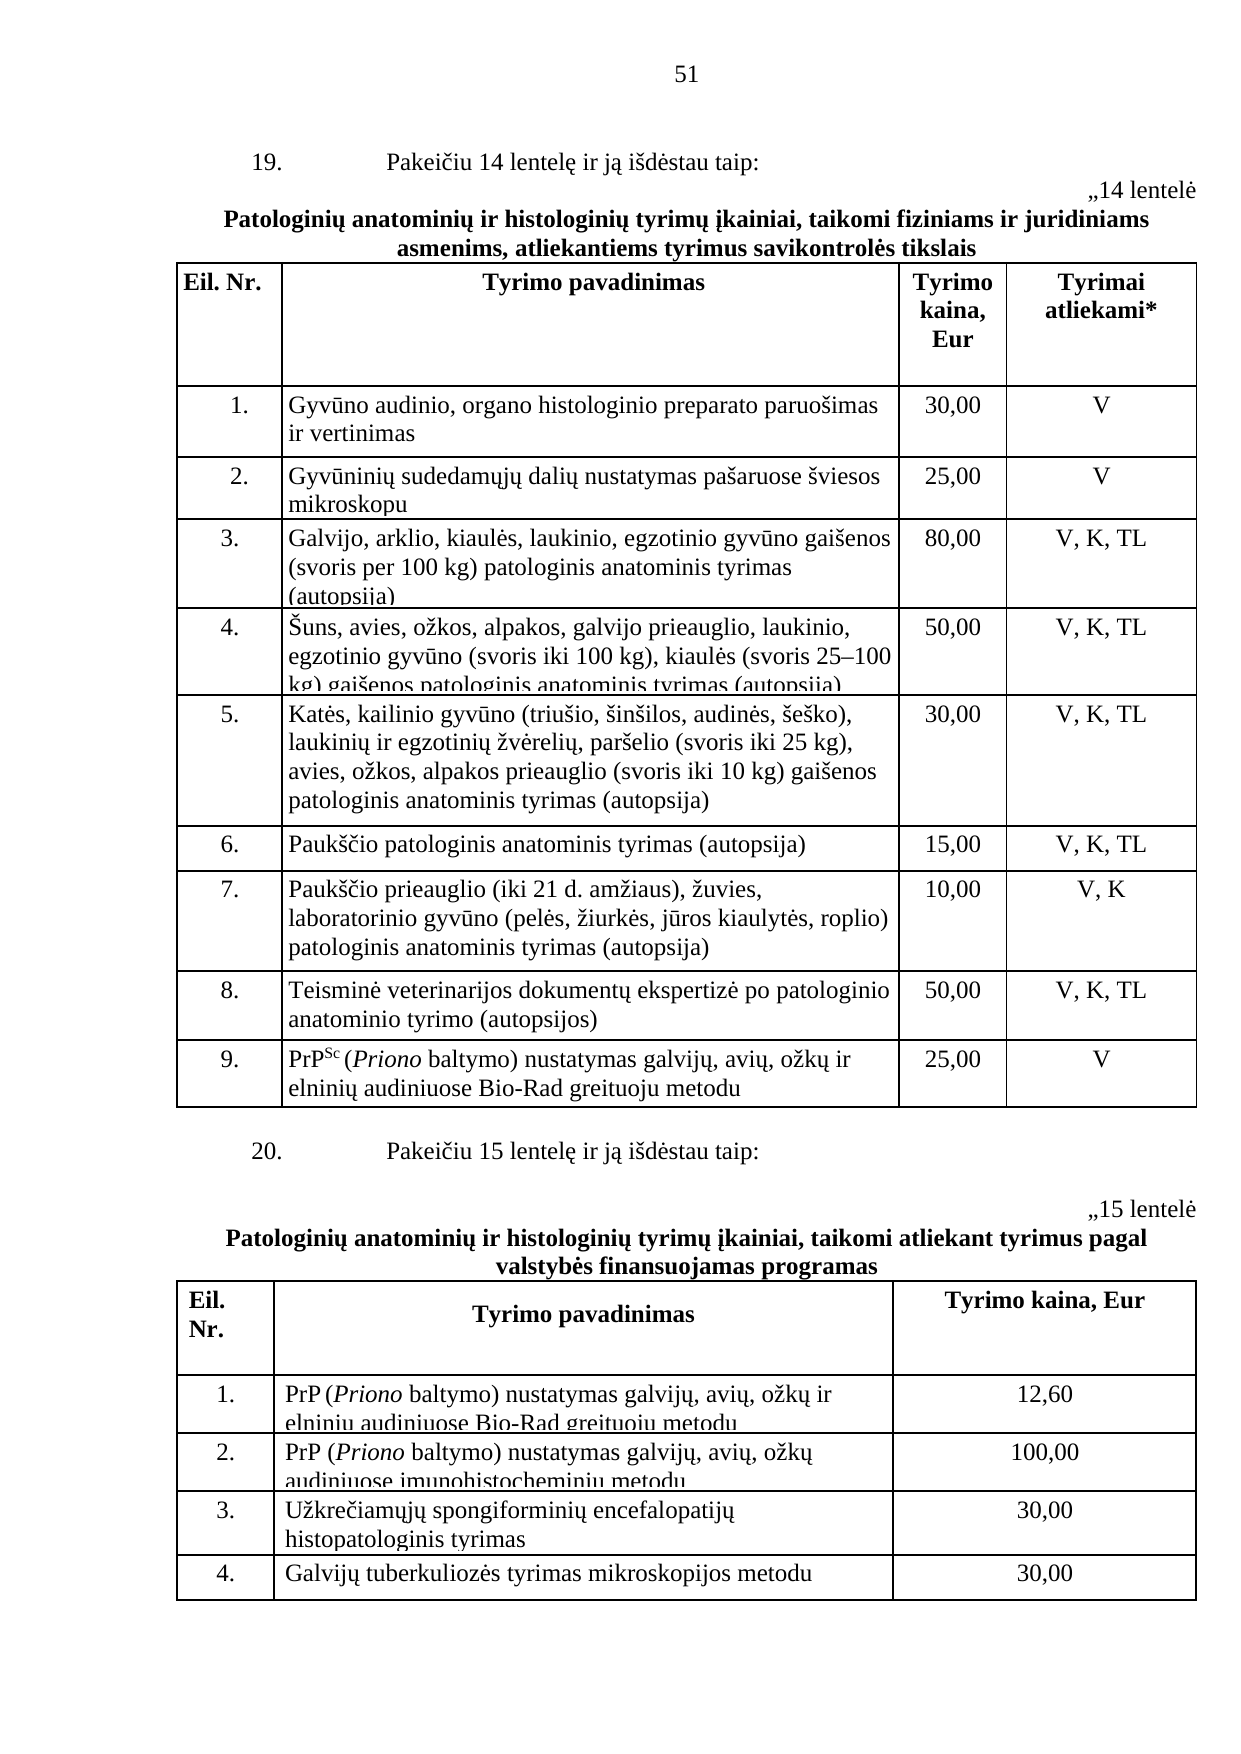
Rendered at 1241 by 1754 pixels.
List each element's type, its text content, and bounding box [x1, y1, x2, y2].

table_header Eil. Nr. [178, 1282, 273, 1374]
table_cell 50,00 [900, 609, 1006, 694]
table_cell 30,00 [894, 1556, 1195, 1598]
table_cell Gyvūninių sudedamųjų dalių nustatymas pašaruose šviesos mikroskopu [283, 458, 898, 518]
table_cell 4. [178, 1556, 273, 1598]
table_header Tyrimai atliekami* [1007, 264, 1196, 385]
table_cell Galvijo, arklio, kiaulės, laukinio, egzotinio gyvūno gaišenos (svoris per 100 kg) patologinis anatominis tyrimas (autopsija) [283, 520, 898, 607]
table_header Tyrimo kaina, Eur [900, 264, 1006, 385]
table_cell V, K, TL [1007, 696, 1196, 824]
table_cell V, K [1007, 872, 1196, 970]
table_cell V, K, TL [1007, 520, 1196, 607]
text Patologinių anatominių ir histologinių tyrimų įkainiai, taikomi fiziniams ir juridiniams asmenims, atliekantiems tyrimus savikontrolės tikslais [177, 204, 1196, 262]
table_cell 25,00 [900, 1041, 1006, 1106]
table_header Eil. Nr. [178, 264, 281, 385]
table_cell PrP (Priono baltymo) nustatymas galvijų, avių, ožkų audiniuose imunohistocheminiu metodu [275, 1434, 892, 1490]
table_cell Paukščio prieauglio (iki 21 d. amžiaus), žuvies, laboratorinio gyvūno (pelės, žiurkės, jūros kiaulytės, roplio) patologinis anatominis tyrimas (autopsija) [283, 872, 898, 970]
table_cell Teisminė veterinarijos dokumentų ekspertizė po patologinio anatominio tyrimo (autopsijos) [283, 972, 898, 1039]
table_cell 30,00 [900, 696, 1006, 824]
table_cell PrPSc (Priono baltymo) nustatymas galvijų, avių, ožkų ir elninių audiniuose Bio-Rad greituoju metodu [283, 1041, 898, 1106]
text 19. Pakeičiu 14 lentelę ir ją išdėstau taip: [251, 147, 1196, 176]
table_cell 4. [178, 609, 281, 694]
table_cell 10,00 [900, 872, 1006, 970]
text „14 lentelė [302, 176, 1196, 204]
table_cell 2. [178, 1434, 273, 1490]
table_cell Gyvūno audinio, organo histologinio preparato paruošimas ir vertinimas [283, 387, 898, 456]
table_cell 8. [178, 972, 281, 1039]
table_cell Užkrečiamųjų spongiforminių encefalopatijų histopatologinis tyrimas [275, 1492, 892, 1553]
table_cell V [1007, 1041, 1196, 1106]
table_cell V, K, TL [1007, 972, 1196, 1039]
table_cell 100,00 [894, 1434, 1195, 1490]
table_cell 5. [178, 696, 281, 824]
table_cell Paukščio patologinis anatominis tyrimas (autopsija) [283, 827, 898, 869]
table_cell 25,00 [900, 458, 1006, 518]
table_header Tyrimo pavadinimas [275, 1282, 892, 1374]
table_cell 1. [178, 1376, 273, 1432]
table_cell 2. [178, 458, 281, 518]
text Patologinių anatominių ir histologinių tyrimų įkainiai, taikomi atliekant tyrimus pagal valstybės finansuojamas programas [177, 1223, 1196, 1280]
table_cell 7. [178, 872, 281, 970]
table_cell 1. [178, 387, 281, 456]
table_header Tyrimo kaina, Eur [894, 1282, 1195, 1374]
table_cell 9. [178, 1041, 281, 1106]
table_header Tyrimo pavadinimas [283, 264, 898, 385]
table_cell 50,00 [900, 972, 1006, 1039]
table_cell Galvijų tuberkuliozės tyrimas mikroskopijos metodu [275, 1556, 892, 1598]
table_cell Katės, kailinio gyvūno (triušio, šinšilos, audinės, šeško), laukinių ir egzotinių žvėrelių, paršelio (svoris iki 25 kg), avies, ožkos, alpakos prieauglio (svoris iki 10 kg) gaišenos patologinis anatominis tyrimas (autopsija) [283, 696, 898, 824]
table_cell PrP (Priono baltymo) nustatymas galvijų, avių, ožkų ir elninių audiniuose Bio-Rad greituoju metodu [275, 1376, 892, 1432]
table_cell V, K, TL [1007, 609, 1196, 694]
table_cell V, K, TL [1007, 827, 1196, 869]
table_cell 12,60 [894, 1376, 1195, 1432]
table_cell 15,00 [900, 827, 1006, 869]
table_cell 30,00 [894, 1492, 1195, 1553]
table_cell V [1007, 387, 1196, 456]
table_cell 3. [178, 1492, 273, 1553]
table_cell 30,00 [900, 387, 1006, 456]
table_cell 3. [178, 520, 281, 607]
table_cell 80,00 [900, 520, 1006, 607]
table_cell 6. [178, 827, 281, 869]
text 20. Pakeičiu 15 lentelę ir ją išdėstau taip: [251, 1136, 1196, 1165]
table_cell V [1007, 458, 1196, 518]
table_cell Šuns, avies, ožkos, alpakos, galvijo prieauglio, laukinio, egzotinio gyvūno (svoris iki 100 kg), kiaulės (svoris 25–100 kg) gaišenos patologinis anatominis tyrimas (autopsija) [283, 609, 898, 694]
text „15 lentelė [302, 1194, 1196, 1223]
